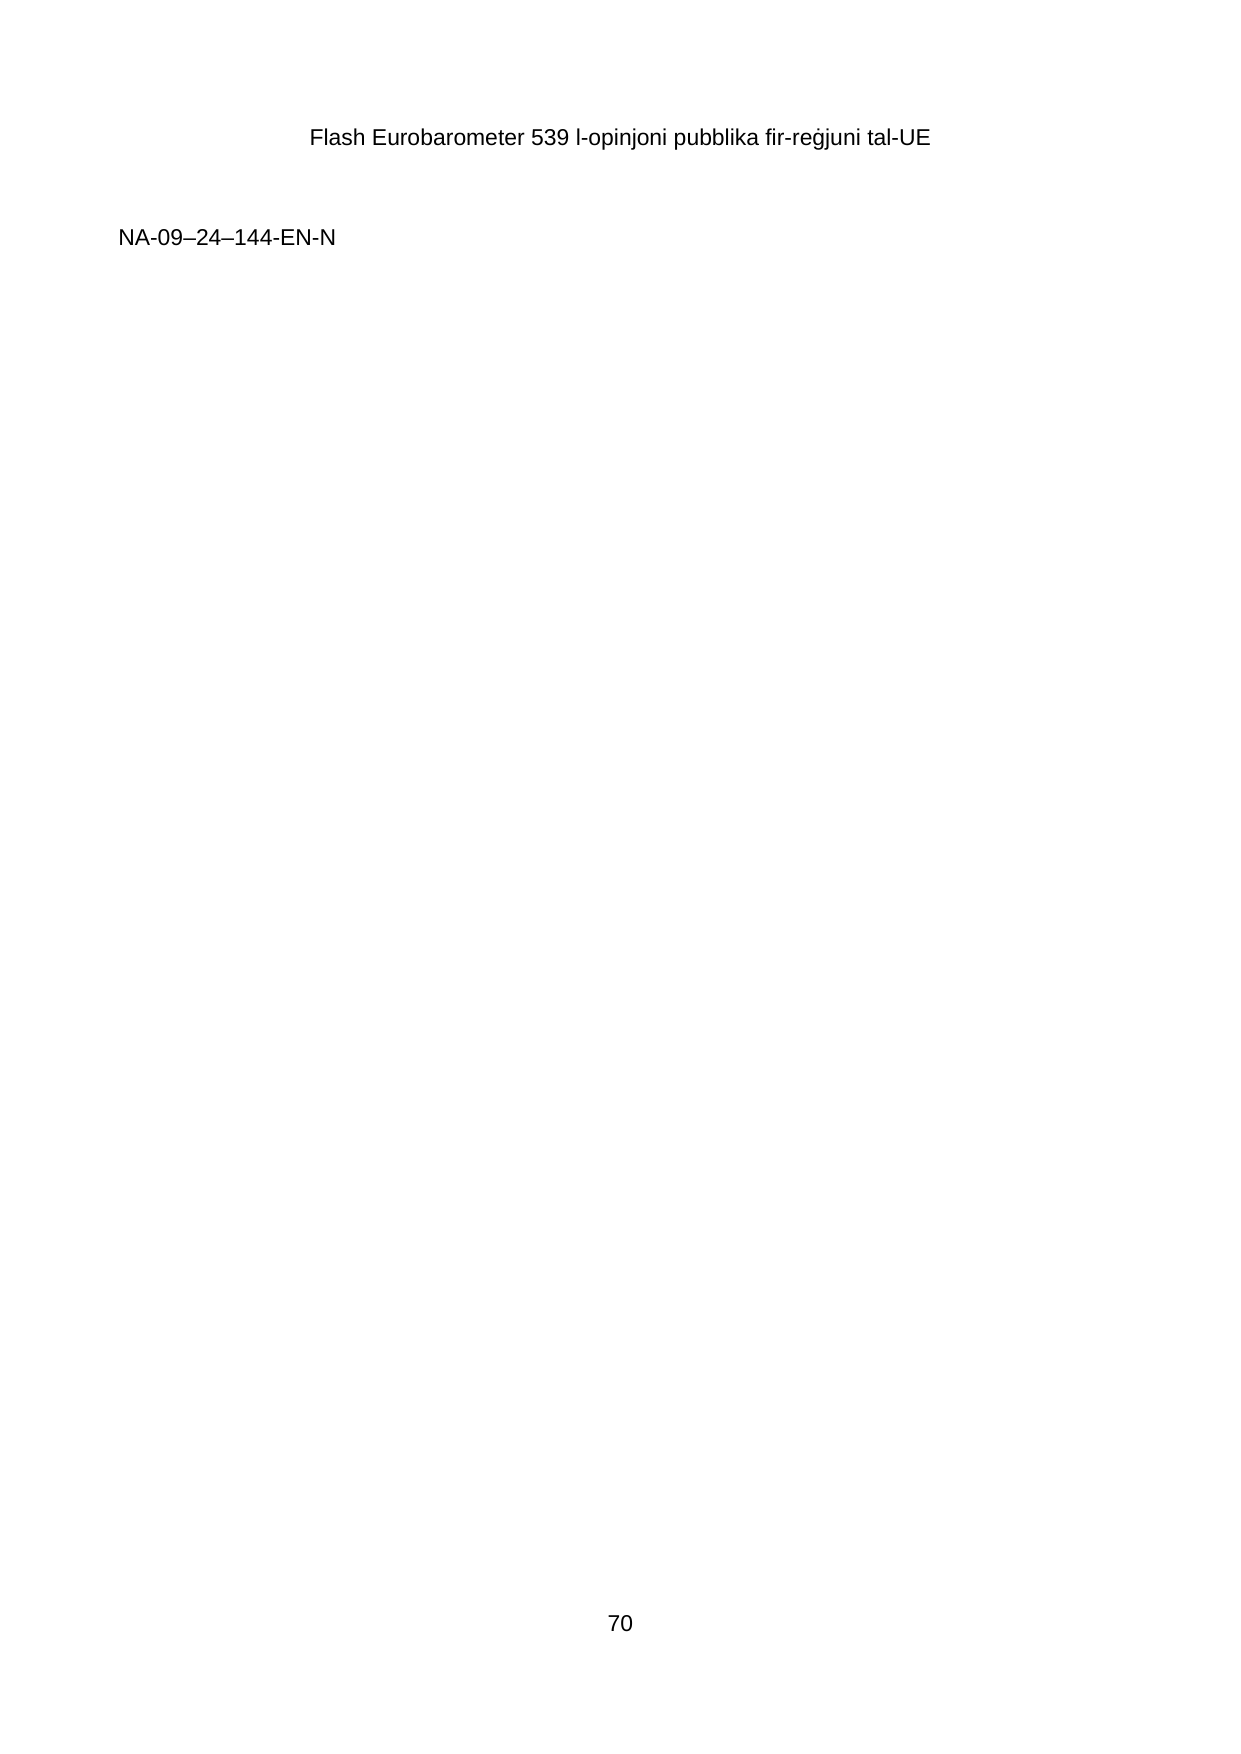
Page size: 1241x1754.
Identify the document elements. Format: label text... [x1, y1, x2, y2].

text NA-09–24–144-EN-N [118, 224, 605, 250]
